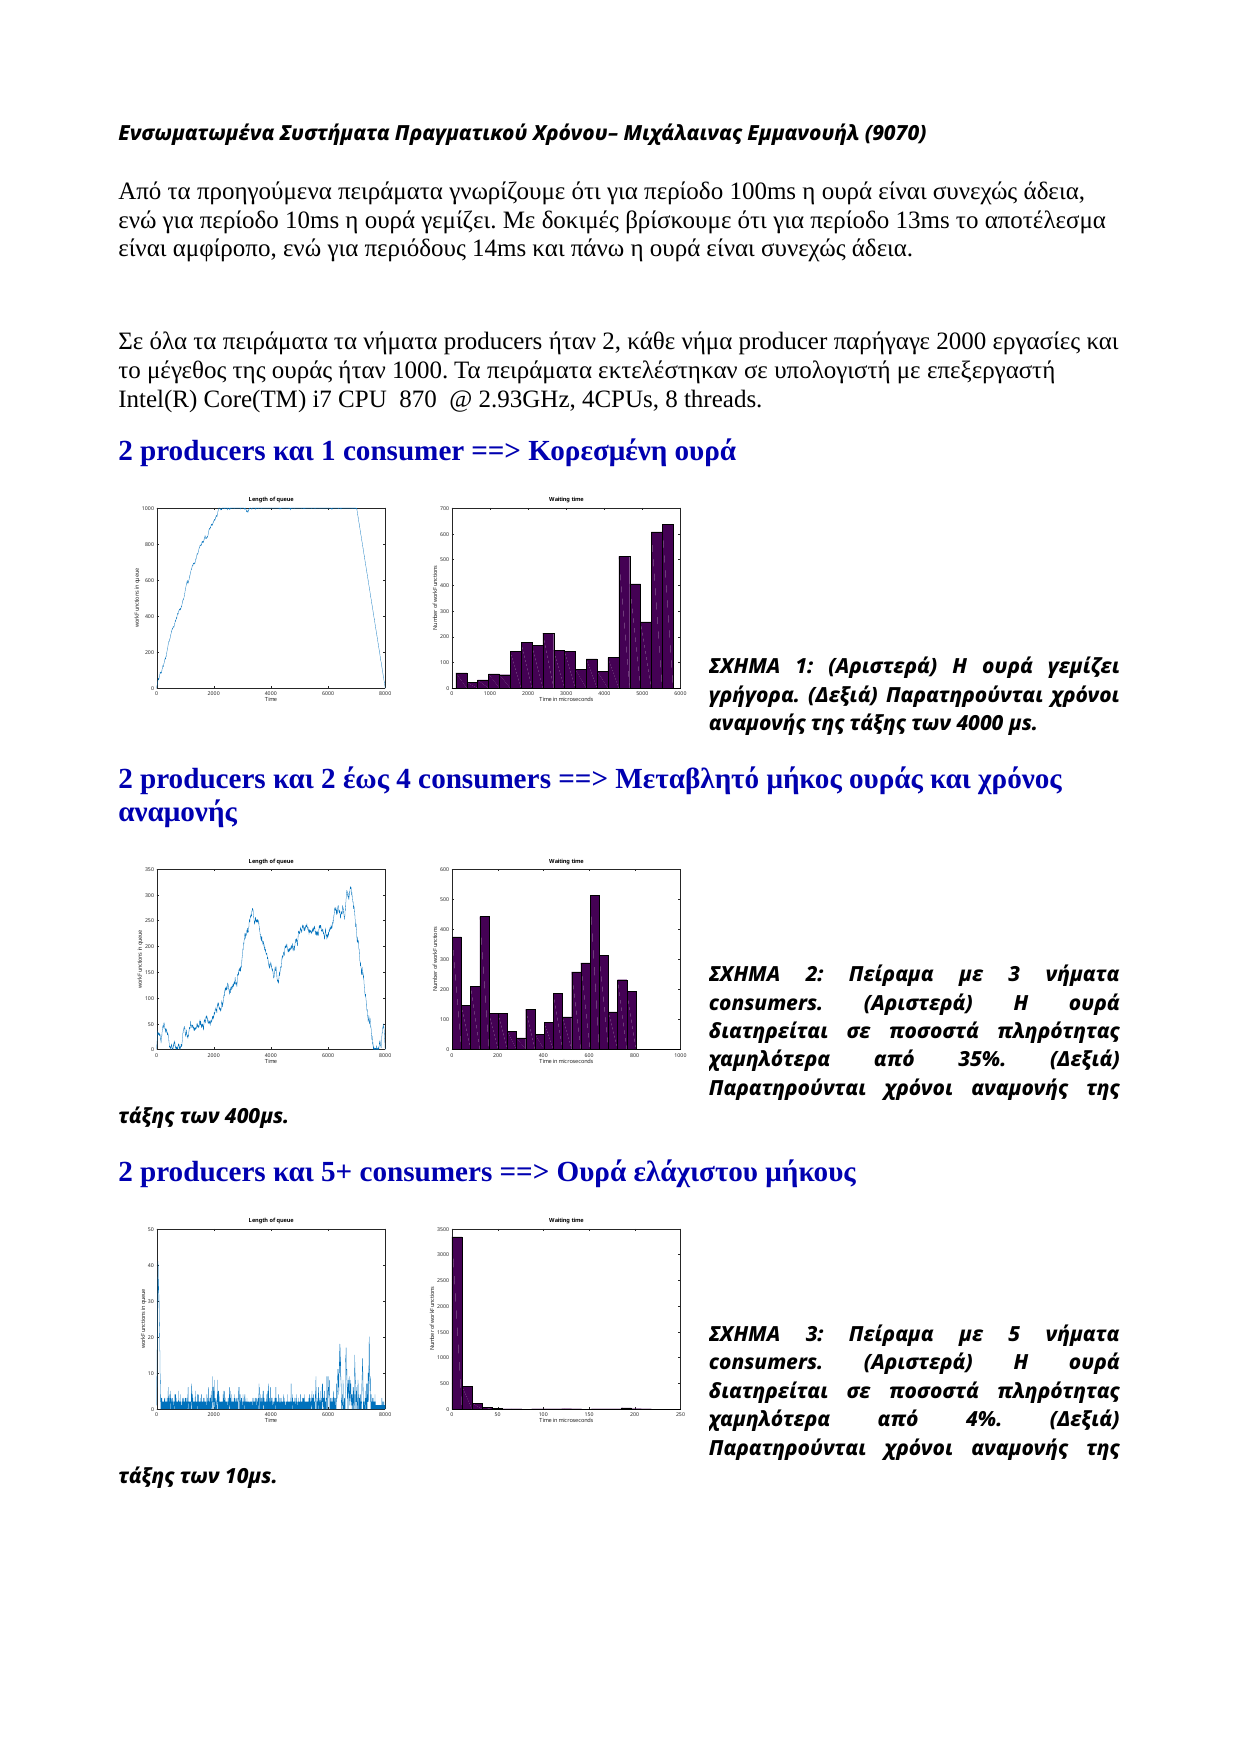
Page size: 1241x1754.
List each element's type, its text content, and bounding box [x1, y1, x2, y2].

subtitle 2 producers και 5+ consumers ==> Ουρά ελάχιστου μήκους [118, 1154, 1122, 1188]
subtitle 2 producers και 1 consumer ==> Κορεσμένη ουρά [118, 433, 1122, 467]
text Από τα προηγούμενα πειράματα γνωρίζουμε ότι για περίοδο 100ms η ουρά είναι συνεχώς άδεια, ενώ για περίοδο 10ms η ουρά γεμίζει. Με δοκιμές βρίσκουμε ότι για περίοδο 13ms το αποτέλεσμα είναι αμφίροπο, ενώ για περιόδους 14ms και πάνω η ουρά είναι συνεχώς άδεια. [118, 176, 1122, 262]
subtitle 2 producers και 2 έως 4 consumers ==> Μεταβλητό μήκος ουράς και χρόνος αναμονής [118, 761, 1122, 828]
text ΣΧΗΜΑ 1: (Αριστερά) Η ουρά γεμίζει γρήγορα. (Δεξιά) Παρατηρούνται χρόνοι αναμονής της τάξης των 4000 μs. [118, 651, 1122, 737]
text Σε όλα τα πειράματα τα νήματα producers ήταν 2, κάθε νήμα producer παρήγαγε 2000 εργασίες και το μέγεθος της ουράς ήταν 1000. Τα πειράματα εκτελέστηκαν σε υπολογιστή με επεξεργαστή Intel(R) Core(TM) i7 CPU 870 @ 2.93GHz, 4CPUs, 8 threads. [118, 326, 1122, 413]
text ΣΧΗΜΑ 3: Πείραμα με 5 νήματα consumers. (Αριστερά) Η ουρά διατηρείται σε ποσοστά πληρότητας χαμηλότερα από 4%. (Δεξιά) Παρατηρούνται χρόνοι αναμονής της τάξης των 10μs. [118, 1319, 1122, 1489]
text ΣΧΗΜΑ 2: Πείραμα με 3 νήματα consumers. (Αριστερά) Η ουρά διατηρείται σε ποσοστά πληρότητας χαμηλότερα από 35%. (Δεξιά) Παρατηρούνται χρόνοι αναμονής της τάξης των 400μs. [118, 959, 1122, 1130]
